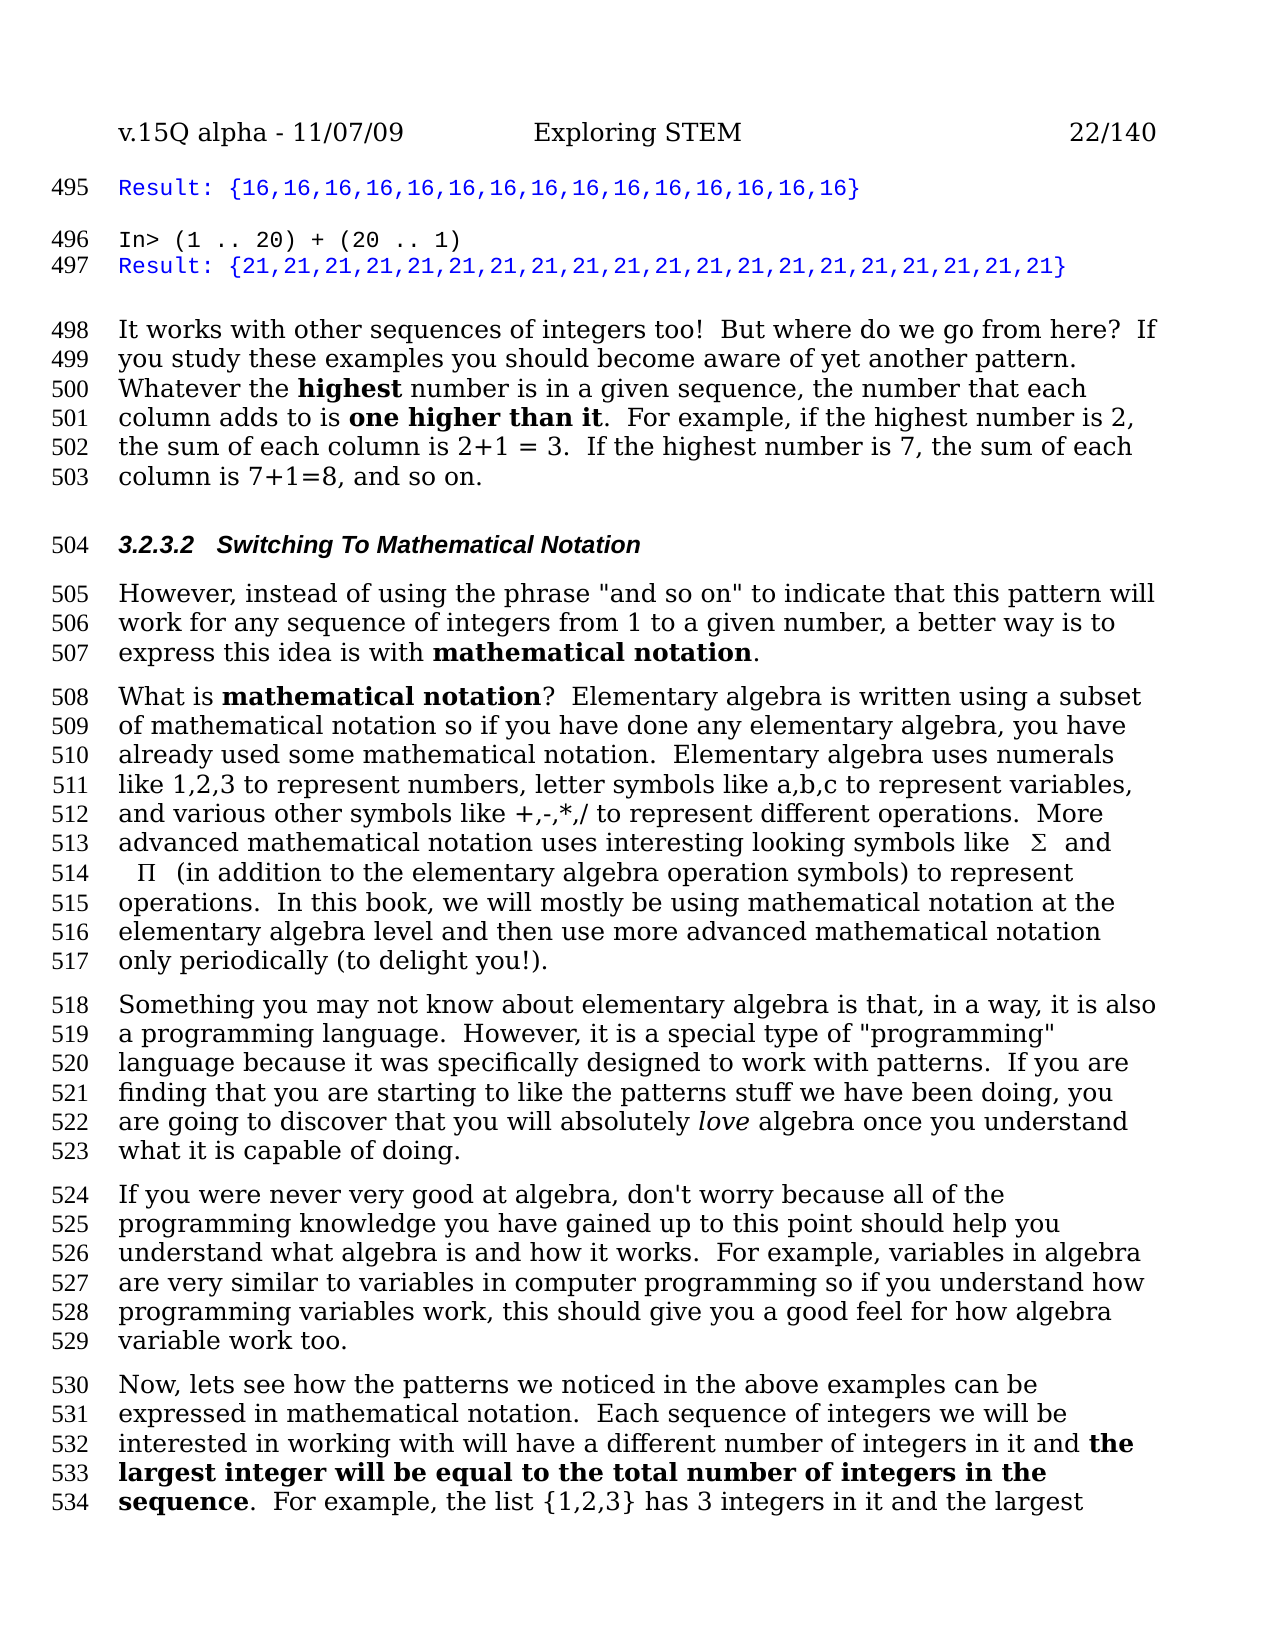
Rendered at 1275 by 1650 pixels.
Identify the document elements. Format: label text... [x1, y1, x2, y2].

text Result: {21,21,21,21,21,21,21,21,21,21,21,21,21,21,21,21,21,21,21,21} [118, 254, 1157, 281]
text If you were never very good at algebra, don't worry because all of the programming knowledge you have gained up to this point should help you understand what algebra is and how it works. For example, variables in algebra are very similar to variables in computer programming so if you understand how programming variables work, this should give you a good feel for how algebra variable work too. [118, 1180, 1157, 1355]
text Something you may not know about elementary algebra is that, in a way, it is also a programming language. However, it is a special type of "programming" language because it was specifically designed to work with patterns. If you are finding that you are starting to like the patterns stuff we have been doing, you are going to discover that you will absolutely love algebra once you understand what it is capable of doing. [118, 990, 1157, 1165]
text Now, lets see how the patterns we noticed in the above examples can be expressed in mathematical notation. Each sequence of integers we will be interested in working with will have a different number of integers in it and the largest integer will be equal to the total number of integers in the sequence. For example, the list {1,2,3} has 3 integers in it and the largest [118, 1370, 1157, 1517]
subtitle Switching To Mathematical Notation [118, 530, 1157, 558]
text What is mathematical notation? Elementary algebra is written using a subset of mathematical notation so if you have done any elementary algebra, you have already used some mathematical notation. Elementary algebra uses numerals like 1,2,3 to represent numbers, letter symbols like a,b,c to represent variables, and various other symbols like +,-,*,/ to represent different operations. More advanced mathematical notation uses interesting looking symbols likeand(in addition to the elementary algebra operation symbols) to represent operations. In this book, we will mostly be using mathematical notation at the elementary algebra level and then use more advanced mathematical notation only periodically (to delight you!). [118, 682, 1157, 975]
text It works with other sequences of integers too! But where do we go from here? If you study these examples you should become aware of yet another pattern. Whatever the highest number is in a given sequence, the number that each column adds to is one higher than it. For example, if the highest number is 2, the sum of each column is 2+1 = 3. If the highest number is 7, the sum of each column is 7+1=8, and so on. [118, 315, 1157, 491]
text In> (1 .. 20) + (20 .. 1) [118, 229, 1157, 254]
text Result: {16,16,16,16,16,16,16,16,16,16,16,16,16,16,16} [118, 177, 1157, 203]
text However, instead of using the phrase "and so on" to indicate that this pattern will work for any sequence of integers from 1 to a given number, a better way is to express this idea is with mathematical notation. [118, 579, 1157, 667]
